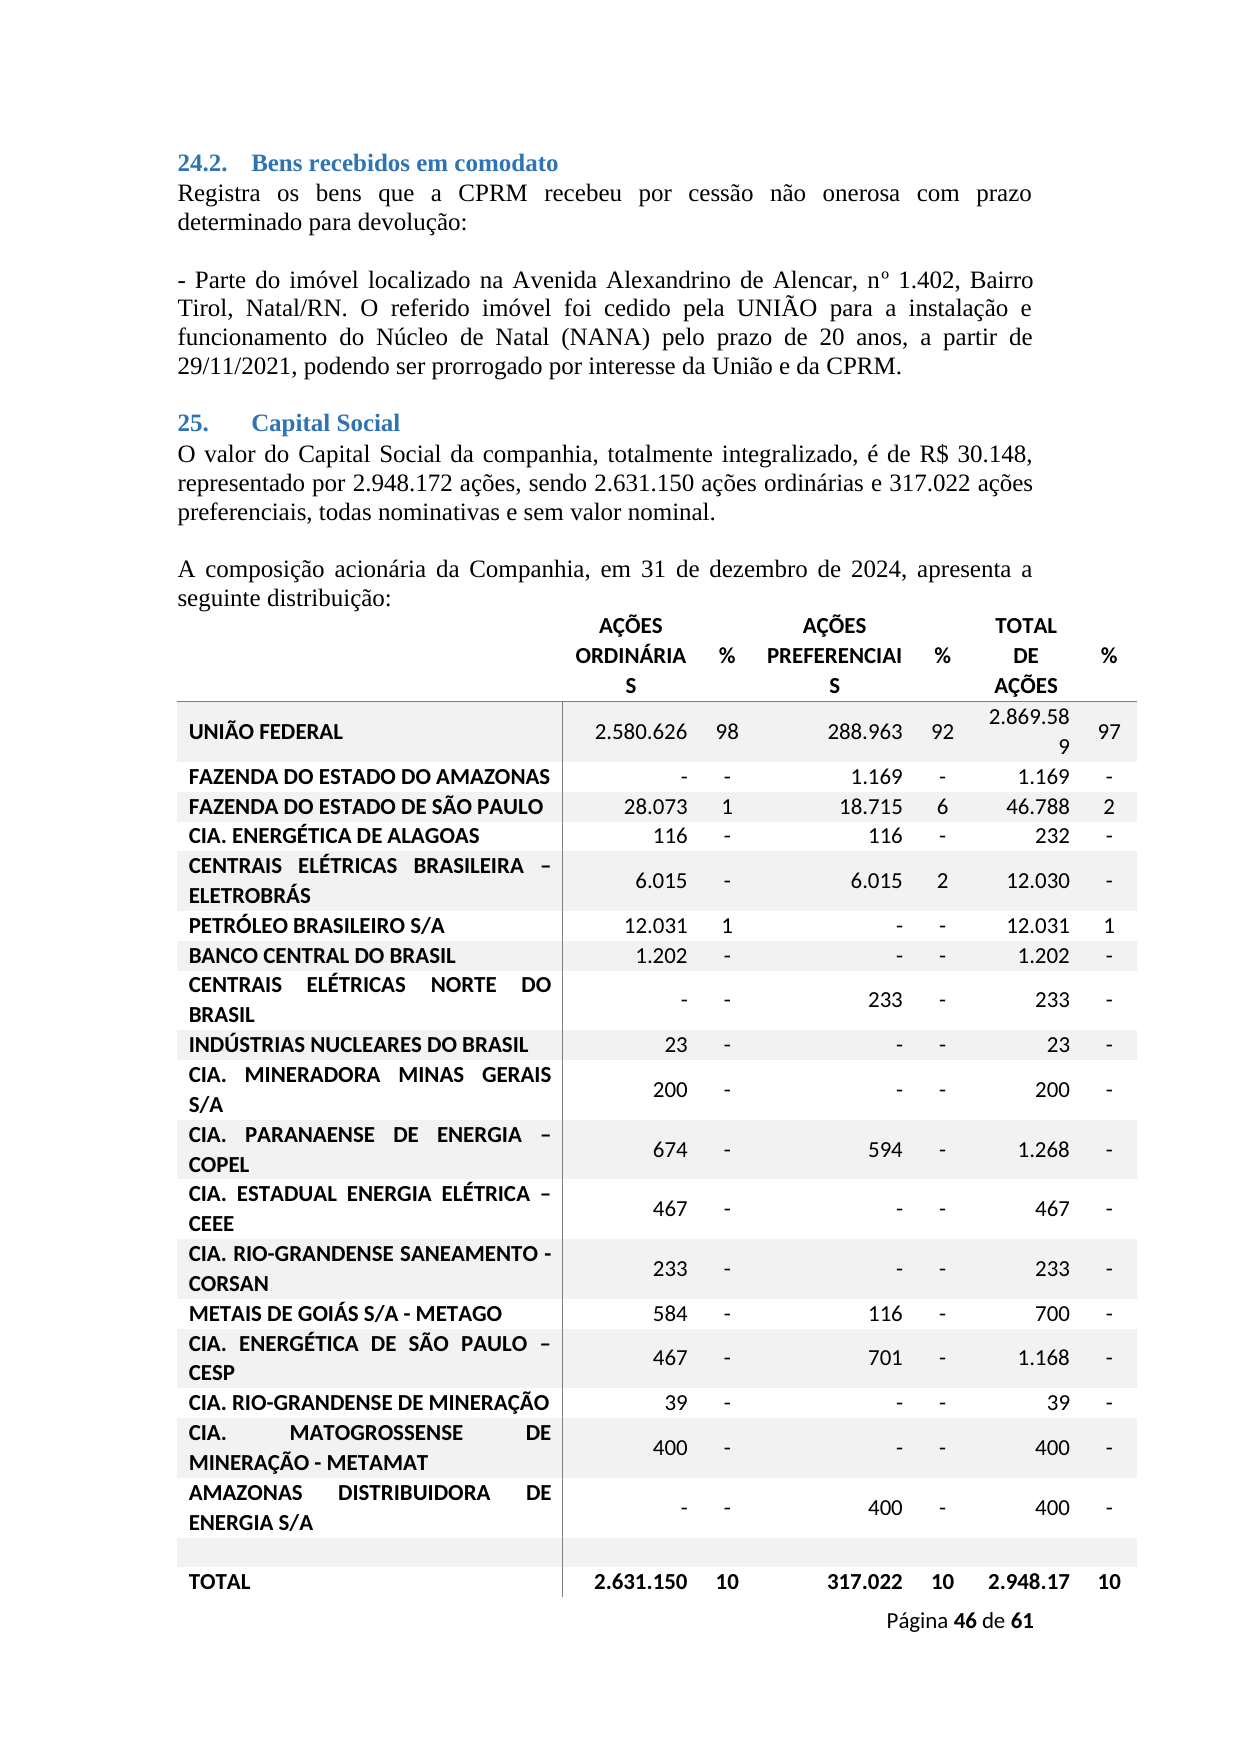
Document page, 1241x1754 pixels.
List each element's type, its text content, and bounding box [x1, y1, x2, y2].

table_header % [914, 612, 971, 701]
table_cell 200 [971, 1060, 1081, 1120]
table_cell - [755, 1180, 914, 1239]
table_header % [1081, 612, 1137, 701]
table_cell [699, 1538, 755, 1567]
table_cell 1.202 [563, 941, 699, 971]
table_cell Fazenda do Estado do Amazonas [177, 762, 562, 792]
table_cell - [1081, 851, 1137, 911]
table_cell [971, 1538, 1081, 1567]
table_cell 116 [755, 1299, 914, 1329]
table_header Ações ordinárias [563, 612, 699, 701]
table_cell - [699, 971, 755, 1030]
table_cell - [755, 1418, 914, 1478]
table_cell - [914, 971, 971, 1030]
table_header % [699, 612, 755, 701]
table_cell - [914, 762, 971, 792]
table_cell 12.031 [971, 911, 1081, 941]
table_cell - [755, 941, 914, 971]
table_cell - [914, 911, 971, 941]
table_cell - [699, 1299, 755, 1329]
table_cell - [563, 971, 699, 1030]
table_cell - [1081, 762, 1137, 792]
text - Parte do imóvel localizado na Avenida Alexandrino de Alencar, nº 1.402, Bairro Tirol, Natal/RN. O referido imóvel foi cedido pela UNIÃO para a instalação e funcionamento do Núcleo de Natal (NANA) pelo prazo de 20 anos, a partir de 29/11/2021, podendo ser prorrogado por interesse da União e da CPRM. [177, 265, 1034, 380]
table_cell Petróleo Brasileiro S/A [177, 911, 562, 941]
table_cell - [563, 1478, 699, 1537]
table_cell 288.963 [755, 702, 914, 762]
table_cell União Federal [177, 702, 562, 762]
table_cell Indústrias Nucleares do Brasil [177, 1030, 562, 1060]
table_cell 10 [1081, 1567, 1137, 1597]
table_cell Metais De Goiás S/A - Metago [177, 1299, 562, 1329]
table_cell Centrais Elétricas Norte do Brasil [177, 971, 562, 1030]
list Bens recebidos em comodato [177, 148, 1034, 176]
table_cell - [699, 1478, 755, 1537]
table_cell 1.168 [971, 1329, 1081, 1388]
table_cell 39 [971, 1388, 1081, 1418]
table_cell Fazenda do Estado de São Paulo [177, 792, 562, 822]
table_cell - [563, 762, 699, 792]
table_cell [1081, 1538, 1137, 1567]
table_cell - [914, 1180, 971, 1239]
table_cell - [699, 1329, 755, 1388]
table_cell 701 [755, 1329, 914, 1388]
table_cell Cia. Rio-Grandense Saneamento - Corsan [177, 1239, 562, 1299]
table_cell Cia. Energética de São Paulo – Cesp [177, 1329, 562, 1388]
table_cell - [1081, 1299, 1137, 1329]
table_cell 2 [1081, 792, 1137, 822]
table_cell - [699, 1388, 755, 1418]
table_cell 400 [563, 1418, 699, 1478]
table_cell 233 [971, 1239, 1081, 1299]
table_cell Cia. Energética de Alagoas [177, 822, 562, 851]
table_cell - [755, 1060, 914, 1120]
table_cell 92 [914, 702, 971, 762]
table_cell 6.015 [563, 851, 699, 911]
table_cell 116 [563, 822, 699, 851]
table_cell - [1081, 1030, 1137, 1060]
table_cell 400 [971, 1418, 1081, 1478]
table_cell 39 [563, 1388, 699, 1418]
table_cell 1.169 [755, 762, 914, 792]
table_cell 700 [971, 1299, 1081, 1329]
table_cell - [699, 1418, 755, 1478]
table_cell 2.580.626 [563, 702, 699, 762]
table_cell - [914, 1299, 971, 1329]
table_cell 1.202 [971, 941, 1081, 971]
table_cell - [699, 1120, 755, 1179]
table_cell 467 [563, 1329, 699, 1388]
table_cell Cia. Paranaense de Energia – Copel [177, 1120, 562, 1179]
table_cell - [1081, 1418, 1137, 1478]
table_cell 12.031 [563, 911, 699, 941]
table_cell 674 [563, 1120, 699, 1179]
table_cell [755, 1538, 914, 1567]
table_cell 467 [563, 1180, 699, 1239]
table_cell 1.268 [971, 1120, 1081, 1179]
table_cell - [914, 1478, 971, 1537]
table_cell - [914, 1060, 971, 1120]
table_cell - [1081, 1478, 1137, 1537]
table_cell - [755, 1388, 914, 1418]
table_header Total de ações [971, 612, 1081, 701]
list Capital Social [177, 408, 1034, 437]
table_cell 116 [755, 822, 914, 851]
table_cell 6 [914, 792, 971, 822]
table_cell 200 [563, 1060, 699, 1120]
table_cell 233 [755, 971, 914, 1030]
table_cell - [699, 851, 755, 911]
table_cell - [914, 1329, 971, 1388]
table_cell - [1081, 971, 1137, 1030]
table_cell 1 [699, 911, 755, 941]
table_cell Cia. Matogrossense de Mineração - Metamat [177, 1418, 562, 1478]
text A composição acionária da Companhia, em 31 de dezembro de 2024, apresenta a seguinte distribuição: [177, 554, 1034, 612]
table_cell - [699, 1060, 755, 1120]
table_cell 1 [1081, 911, 1137, 941]
table_cell - [914, 1030, 971, 1060]
table_cell - [914, 1120, 971, 1179]
table_cell - [699, 941, 755, 971]
table_cell 98 [699, 702, 755, 762]
table_cell - [914, 822, 971, 851]
table_cell 10 [699, 1567, 755, 1597]
table_cell Cia. Estadual Energia Elétrica – CEEE [177, 1180, 562, 1239]
table_cell Banco Central do Brasil [177, 941, 562, 971]
table_cell - [699, 1239, 755, 1299]
table_cell - [755, 1030, 914, 1060]
table_cell - [914, 1418, 971, 1478]
table_cell 400 [971, 1478, 1081, 1537]
table_cell - [914, 941, 971, 971]
table_cell Centrais Elétricas Brasileira – Eletrobrás [177, 851, 562, 911]
table_cell 2.869.589 [971, 702, 1081, 762]
table_cell 1 [699, 792, 755, 822]
table_cell 18.715 [755, 792, 914, 822]
table_cell 28.073 [563, 792, 699, 822]
table_cell 2.948.17 [971, 1567, 1081, 1597]
table_cell 594 [755, 1120, 914, 1179]
table_cell Amazonas Distribuidora de Energia S/A [177, 1478, 562, 1537]
table_cell [563, 1538, 699, 1567]
table_cell 23 [563, 1030, 699, 1060]
table_cell 1.169 [971, 762, 1081, 792]
table_cell - [1081, 1388, 1137, 1418]
table_cell 2 [914, 851, 971, 911]
text Registra os bens que a CPRM recebeu por cessão não onerosa com prazo determinado para devolução: [177, 178, 1034, 236]
table_cell 6.015 [755, 851, 914, 911]
table_cell Cia. Rio-Grandense de Mineração [177, 1388, 562, 1418]
table_cell - [755, 911, 914, 941]
table_header Ações preferenciais [755, 612, 914, 701]
table_cell - [1081, 941, 1137, 971]
table_cell - [699, 1030, 755, 1060]
table_cell 46.788 [971, 792, 1081, 822]
table_cell 400 [755, 1478, 914, 1537]
table_cell 317.022 [755, 1567, 914, 1597]
table_cell 232 [971, 822, 1081, 851]
table_cell - [755, 1239, 914, 1299]
table_cell - [1081, 1329, 1137, 1388]
table_cell 584 [563, 1299, 699, 1329]
table_cell - [1081, 1180, 1137, 1239]
table_cell - [1081, 822, 1137, 851]
table_cell 2.631.150 [563, 1567, 699, 1597]
table_cell - [699, 1180, 755, 1239]
table_cell - [1081, 1239, 1137, 1299]
table_cell 12.030 [971, 851, 1081, 911]
table_cell Cia. Mineradora Minas Gerais S/A [177, 1060, 562, 1120]
table_cell - [699, 822, 755, 851]
table_cell 467 [971, 1180, 1081, 1239]
table_cell 10 [914, 1567, 971, 1597]
table_cell 23 [971, 1030, 1081, 1060]
list O valor do Capital Social da companhia, totalmente integralizado, é de R$ 30.148, representado por 2.948.172 ações, sendo 2.631.150 ações ordinárias e 317.022 ações preferenciais, todas nominativas e sem valor nominal. [177, 439, 1034, 525]
table_cell - [914, 1388, 971, 1418]
table_cell 233 [971, 971, 1081, 1030]
table_cell - [699, 762, 755, 792]
table_header [177, 612, 563, 701]
table_cell - [1081, 1060, 1137, 1120]
table_cell 233 [563, 1239, 699, 1299]
table_cell Total [177, 1567, 562, 1597]
table_cell - [1081, 1120, 1137, 1179]
table_cell - [914, 1239, 971, 1299]
table_cell [914, 1538, 971, 1567]
table_cell 97 [1081, 702, 1137, 762]
table_cell [177, 1538, 562, 1567]
